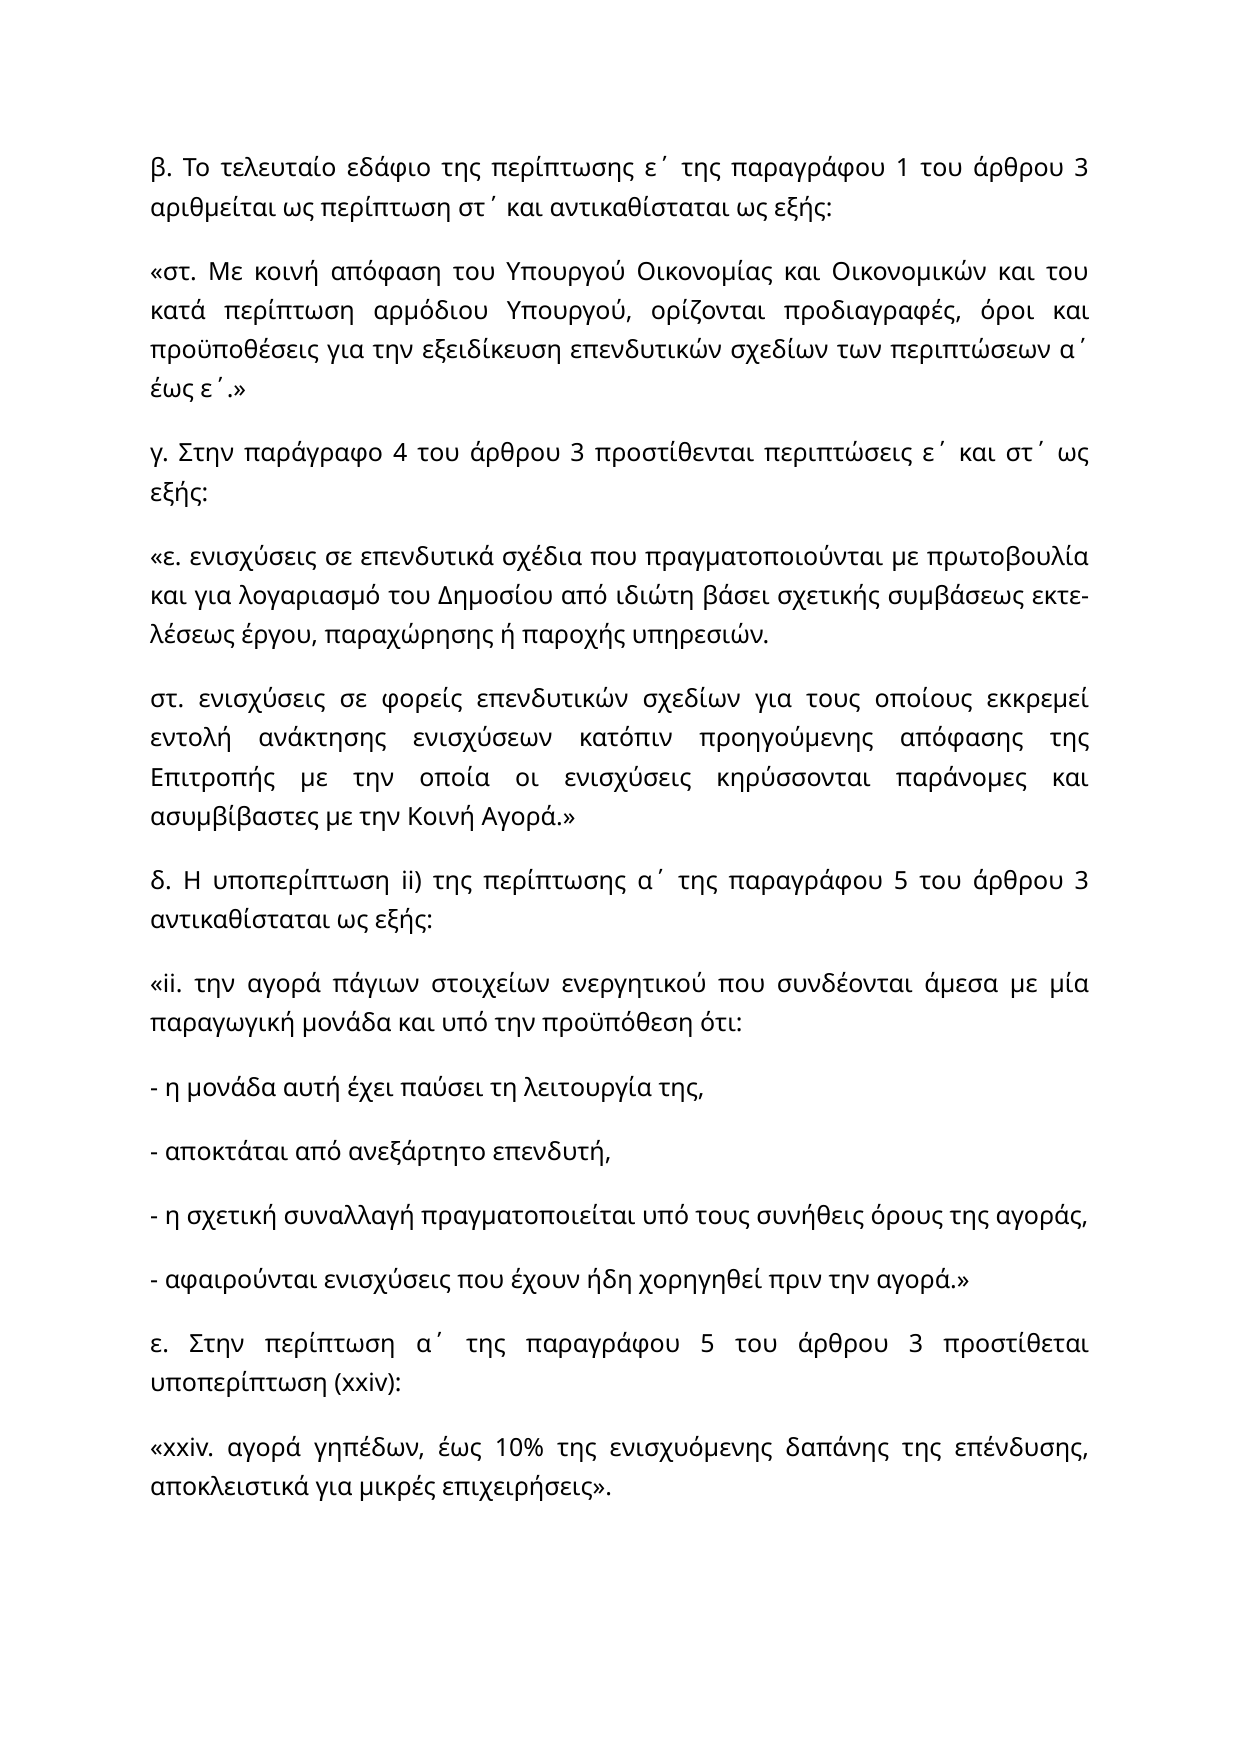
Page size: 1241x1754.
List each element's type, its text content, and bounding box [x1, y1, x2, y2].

text «στ. Με κοινή απόφαση του Υπουργού Οικονομίας και Οικονομικών και του κατά περίπτωση αρμόδιου Υπουργού, ορίζονται προδιαγραφές, όροι και προϋποθέσεις για την εξειδίκευση επενδυτικών σχεδίων των περιπτώσεων α΄ έως ε΄.» [150, 253, 1090, 405]
text - η μονάδα αυτή έχει παύσει τη λειτουργία της, [150, 1069, 1090, 1103]
text - αφαιρούνται ενισχύσεις που έχουν ήδη χορηγηθεί πριν την αγορά.» [150, 1262, 1090, 1296]
text γ. Στην παράγραφο 4 του άρθρου 3 προστίθενται περιπτώσεις ε΄ και στ΄ ως εξής: [150, 435, 1090, 508]
text στ. ενισχύσεις σε φορείς επενδυτικών σχεδίων για τους οποίους εκκρεμεί εντολή ανάκτησης ενισχύσεων κατόπιν προηγούμενης απόφασης της Επιτροπής με την οποία οι ενισχύσεις κηρύσσονται παράνομες και ασυμβίβαστες με την Κοινή Αγορά.» [150, 681, 1090, 832]
text «ii. την αγορά πάγιων στοιχείων ενεργητικού που συνδέονται άμεσα με μία παραγωγική μονάδα και υπό την προϋπόθεση ότι: [150, 966, 1090, 1039]
text «xxiv. αγορά γηπέδων, έως 10% της ενισχυόμενης δαπάνης της επένδυσης, αποκλειστικά για μικρές επιχειρήσεις». [150, 1429, 1090, 1502]
text - αποκτάται από ανεξάρτητο επενδυτή, [150, 1133, 1090, 1167]
text β. Το τελευταίο εδάφιο της περίπτωσης ε΄ της παραγράφου 1 του άρθρου 3 αριθμείται ως περίπτωση στ΄ και αντικαθίσταται ως εξής: [150, 150, 1090, 223]
text δ. Η υποπερίπτωση ii) της περίπτωσης α΄ της παραγράφου 5 του άρθρου 3 αντικαθίσταται ως εξής: [150, 862, 1090, 936]
text «ε. ενισχύσεις σε επενδυτικά σχέδια που πραγματοποιούνται με πρωτοβουλία και για λογαριασμό του Δημοσίου από ιδιώτη βάσει σχετικής συμβάσεως εκτε- λέσεως έργου, παραχώρησης ή παροχής υπηρεσιών. [150, 538, 1090, 651]
text - η σχετική συναλλαγή πραγματοποιείται υπό τους συνήθεις όρους της αγοράς, [150, 1197, 1090, 1232]
text ε. Στην περίπτωση α΄ της παραγράφου 5 του άρθρου 3 προστίθεται υποπερίπτωση (xxiv): [150, 1326, 1090, 1399]
